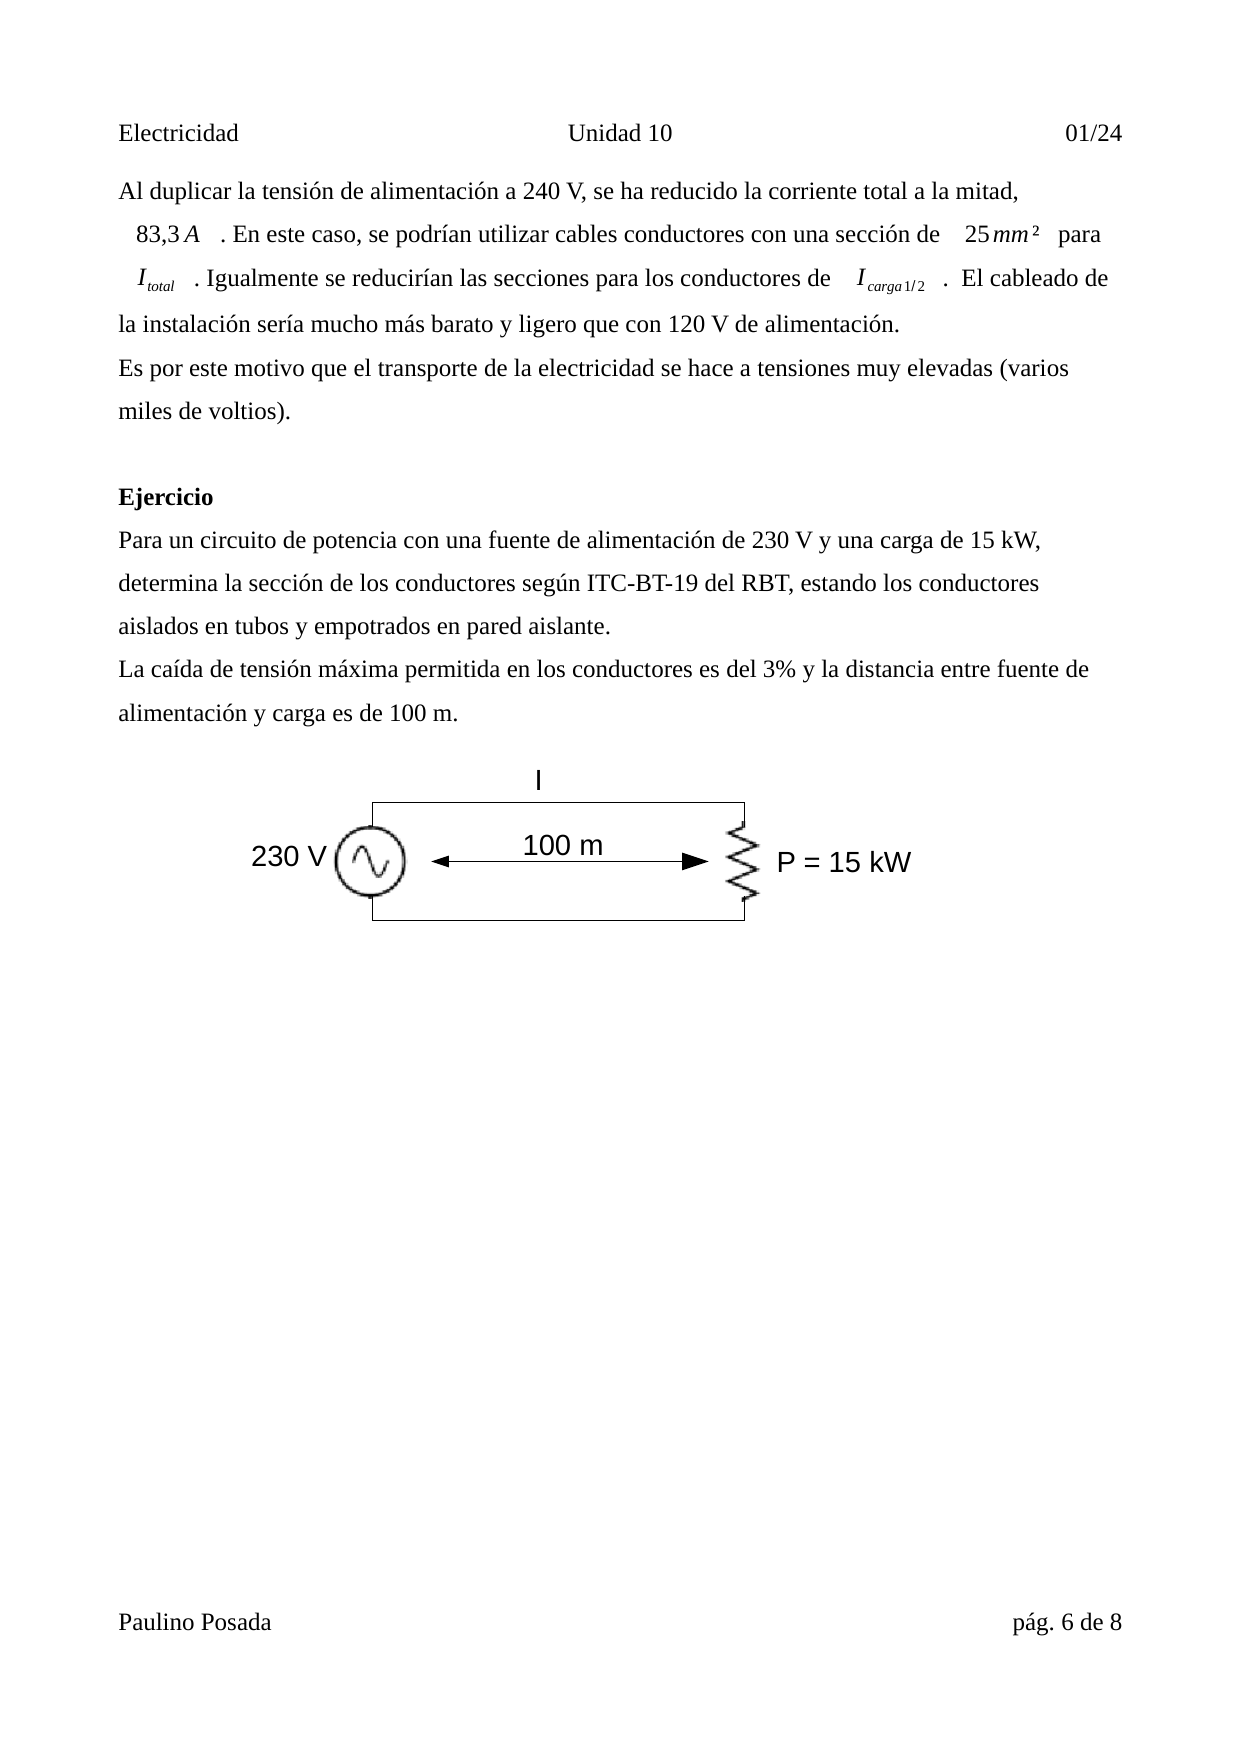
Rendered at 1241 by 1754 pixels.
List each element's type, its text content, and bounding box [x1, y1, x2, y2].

text Para un circuito de potencia con una fuente de alimentación de 230 V y una carga de 15 kW, determina la sección de los conductores según ITC-BT-19 del RBT, estando los conductores aislados en tubos y empotrados en pared aislante. [118, 525, 1122, 640]
text Es por este motivo que el transporte de la electricidad se hace a tensiones muy elevadas (varios miles de voltios). [118, 353, 1122, 424]
text La caída de tensión máxima permitida en los conductores es del 3% y la distancia entre fuente de alimentación y carga es de 100 m. [118, 654, 1122, 726]
picture [330, 825, 408, 899]
text Al duplicar la tensión de alimentación a 240 V, se ha reducido la corriente total a la mitad, . En este caso, se podrían utilizar cables conductores con una sección de para . Igualmente se reducirían las secciones para los conductores de . El cableado de la instalación sería mucho más barato y ligero que con 120 V de alimentación. [118, 176, 1122, 338]
text Ejercicio [118, 482, 1122, 511]
picture [722, 821, 764, 902]
